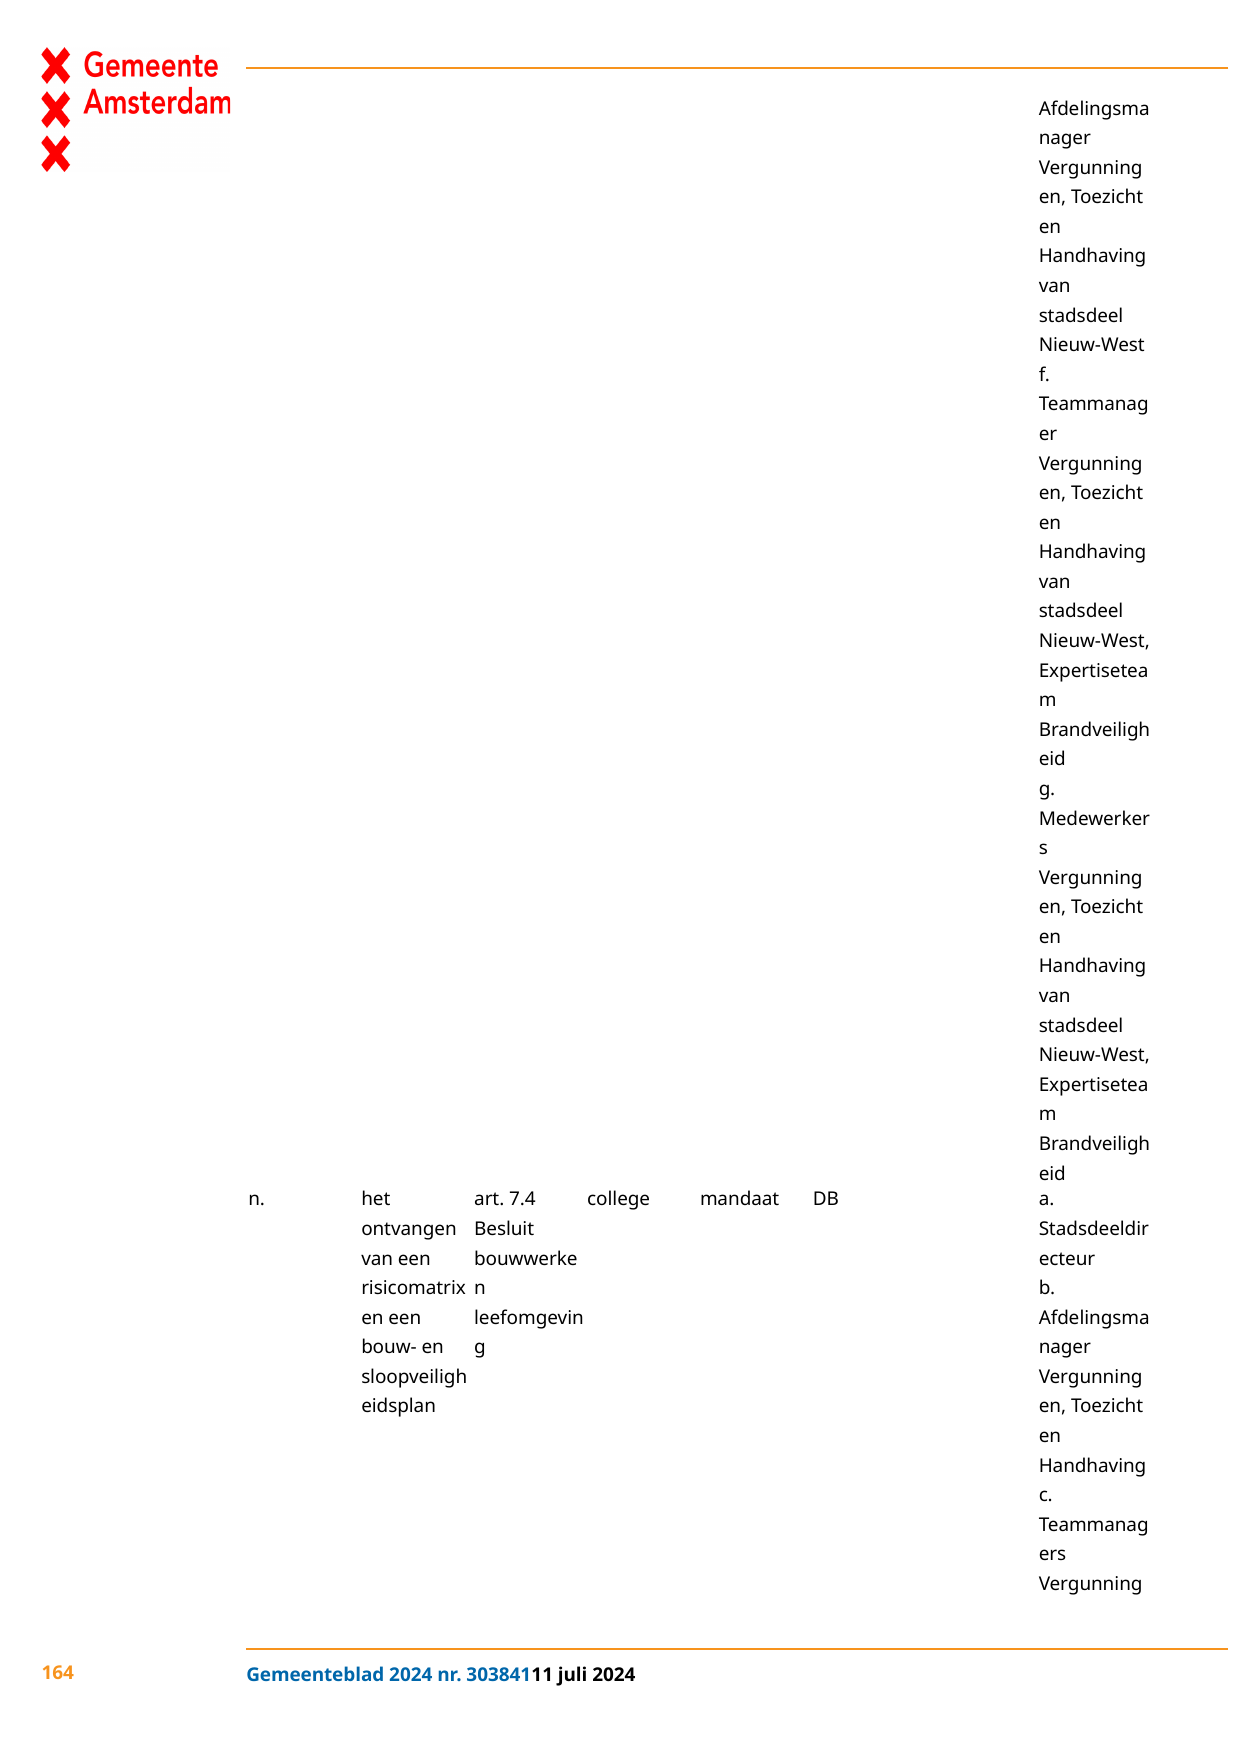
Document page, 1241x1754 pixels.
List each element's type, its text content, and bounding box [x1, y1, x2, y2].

table_cell college [587, 1186, 700, 1596]
table_cell a. Stadsdeeldirecteur b. Afdelingsmanager Vergunningen, Toezicht en Handhaving c. Teammanagers Vergunning [1039, 1186, 1152, 1596]
table_cell [474, 95, 587, 1186]
table_cell [700, 95, 813, 1186]
table_cell art. 7.4 Besluit bouwwerken leefomgeving [474, 1186, 587, 1596]
table_cell DB [813, 1186, 926, 1596]
table_cell [926, 95, 1038, 1186]
table_cell [926, 1186, 1038, 1596]
table_cell [361, 95, 474, 1186]
table_cell het ontvangen van een risicomatrix en een bouw- en sloopveiligheidsplan [361, 1186, 474, 1596]
table_cell Afdelingsmanager Vergunningen, Toezicht en Handhaving van stadsdeel Nieuw-West f. Teammanager Vergunningen, Toezicht en Handhaving van stadsdeel Nieuw-West, Expertiseteam Brandveiligheid g. Medewerkers Vergunningen, Toezicht en Handhaving van stadsdeel Nieuw-West, Expertiseteam Brandveiligheid [1039, 95, 1152, 1186]
picture [41, 47, 231, 172]
table_cell mandaat [700, 1186, 813, 1596]
table_cell [248, 95, 361, 1186]
table_cell [587, 95, 700, 1186]
table_cell n. [248, 1186, 361, 1596]
table_cell [813, 95, 926, 1186]
